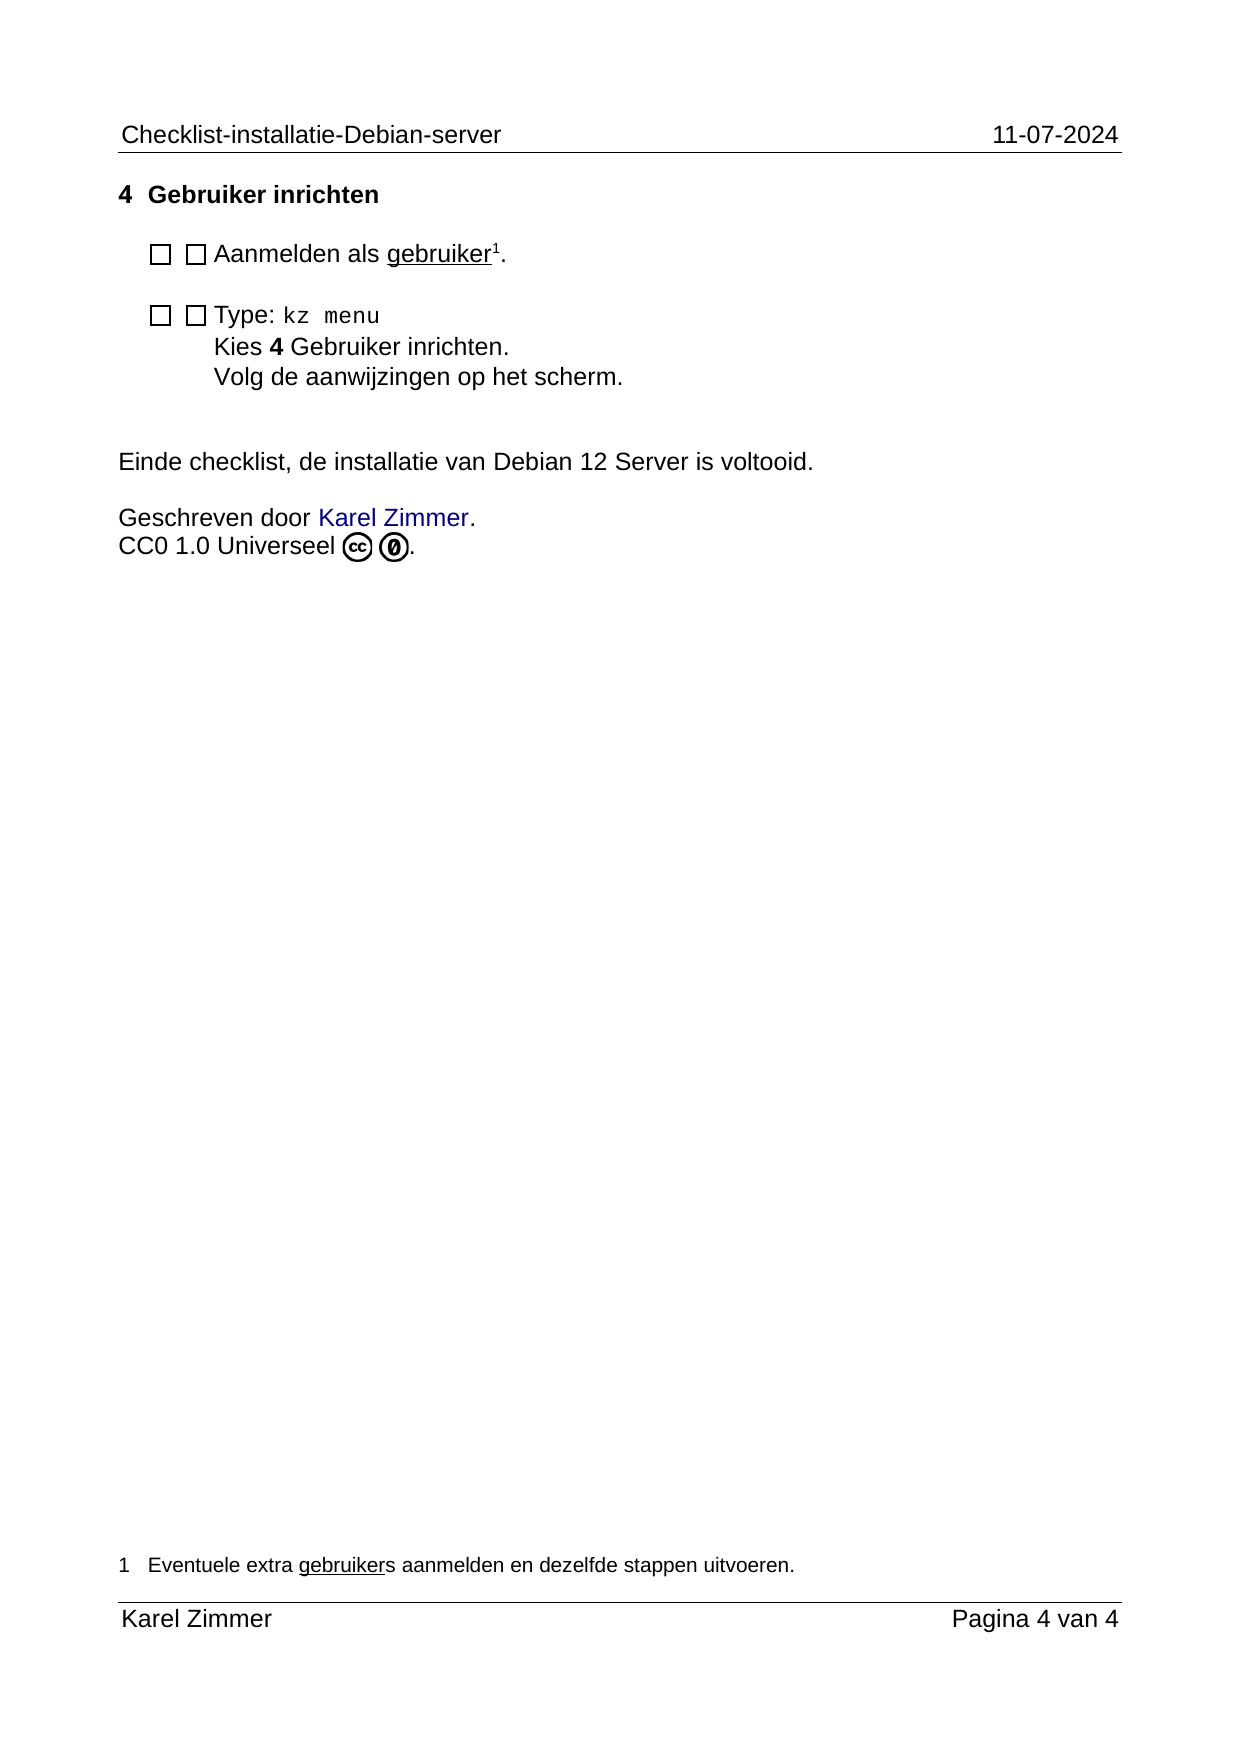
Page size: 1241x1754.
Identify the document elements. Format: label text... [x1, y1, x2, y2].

table_cell [142, 332, 177, 362]
table_cell Volg de aanwijzingen op het scherm. [213, 362, 1122, 392]
list . [409, 532, 1122, 562]
list Gebruiker inrichten [118, 177, 1122, 211]
table_cell [118, 332, 142, 362]
table_cell [118, 269, 142, 300]
table_cell [177, 362, 213, 392]
picture [342, 532, 373, 562]
table_cell [213, 269, 1122, 300]
table_header [142, 239, 177, 269]
table_cell [177, 269, 213, 300]
table_header [177, 239, 213, 269]
table_cell [142, 269, 177, 300]
table_cell [177, 300, 213, 332]
table_cell [118, 300, 142, 332]
table_cell [177, 332, 213, 362]
list CC0 1.0 Universeel [118, 532, 342, 562]
text Einde checklist, de installatie van Debian 12 Server is voltooid. [118, 448, 1122, 476]
table_header [118, 239, 142, 269]
table_cell [118, 362, 142, 392]
table_cell Kies 4 Gebruiker inrichten. [213, 332, 1122, 362]
table_header Aanmelden als gebruiker. [213, 239, 1122, 269]
table_cell [142, 362, 177, 392]
picture [379, 532, 409, 562]
table_cell [142, 300, 177, 332]
list Geschreven door Karel Zimmer. [118, 504, 1122, 532]
table_cell Type: kz menu [213, 300, 1122, 332]
